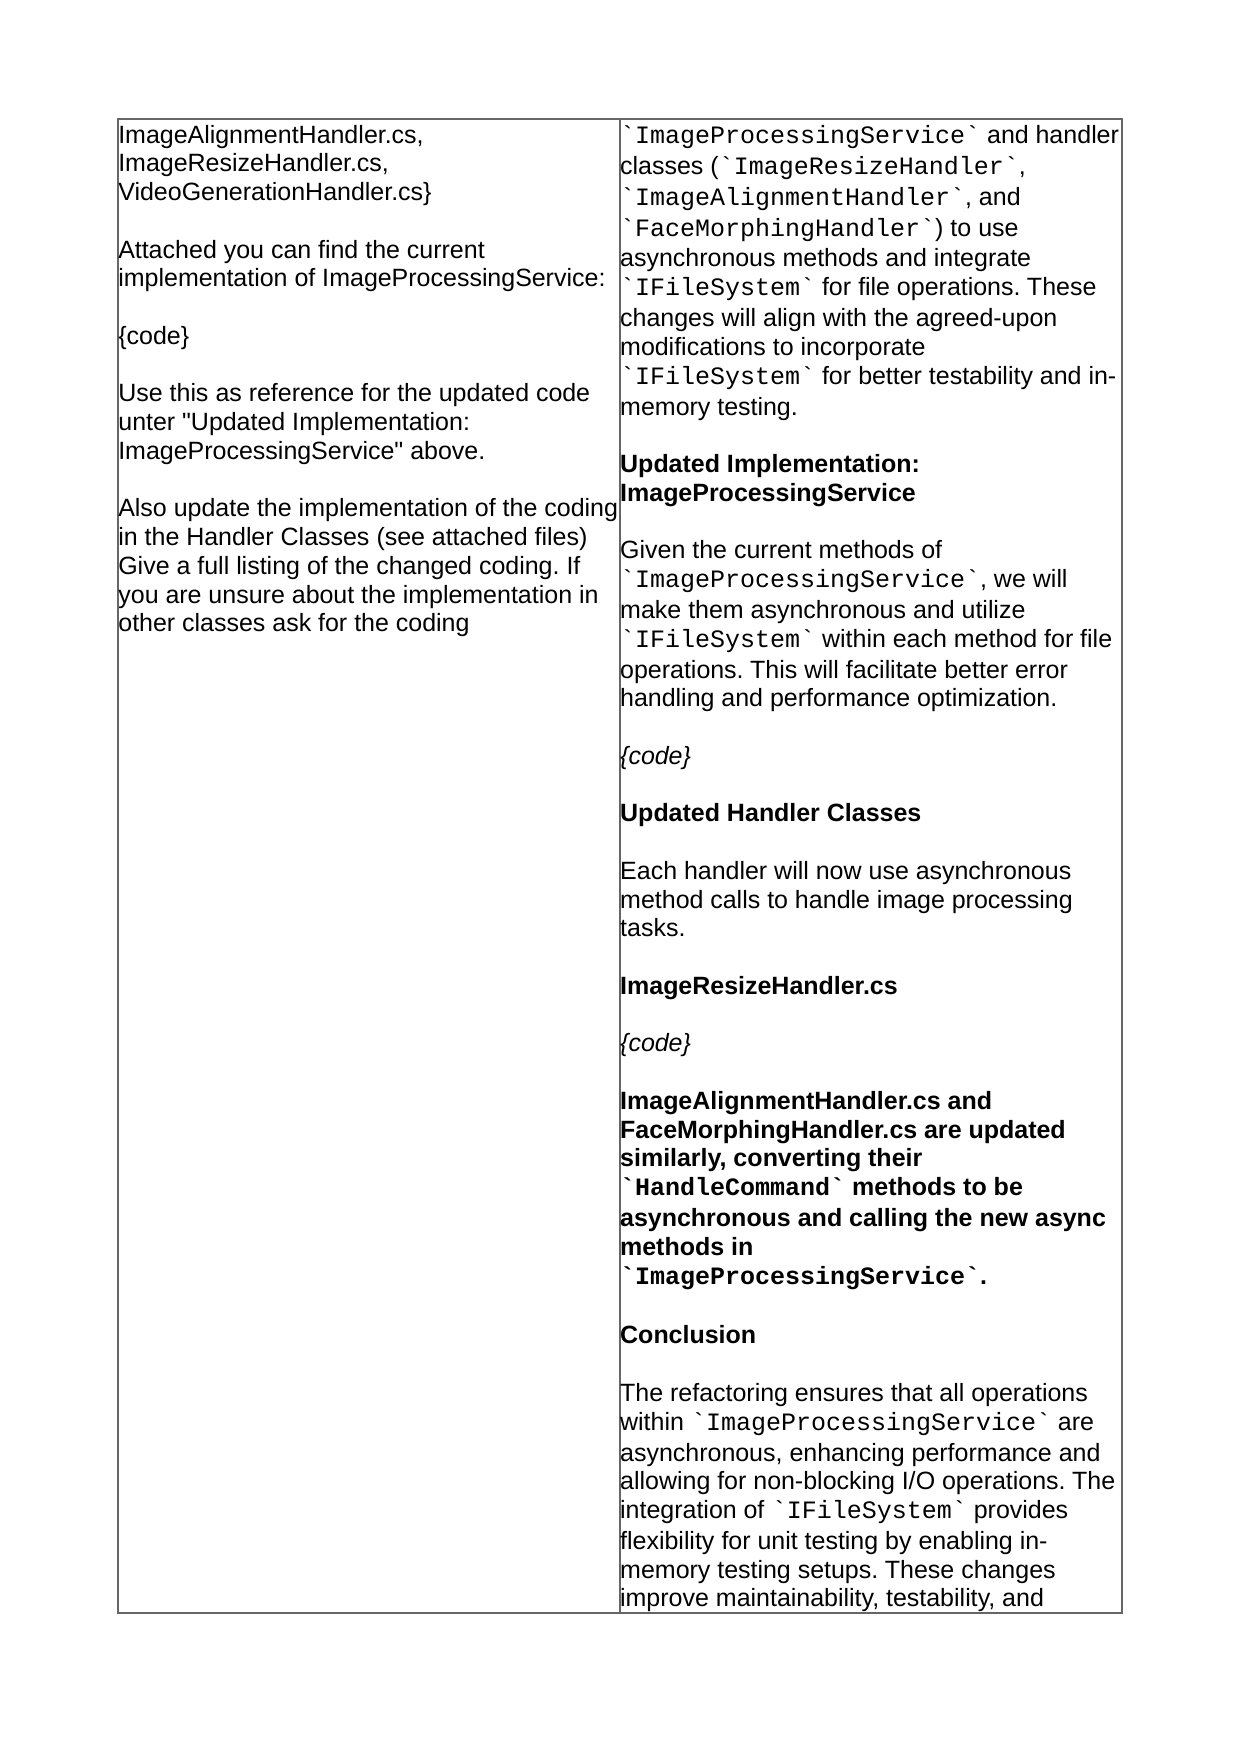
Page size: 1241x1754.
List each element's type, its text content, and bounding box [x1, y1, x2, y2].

table_cell ImageAlignmentHandler.cs, ImageResizeHandler.cs, VideoGenerationHandler.cs} Attached you can find the current implementation of ImageProcessingService: {code} Use this as reference for the updated code unter "Updated Implementation: ImageProcessingService" above. Also update the implementation of the coding in the Handler Classes (see attached files) Give a full listing of the changed coding. If you are unsure about the implementation in other classes ask for the coding [119, 120, 619, 1612]
table_cell `ImageProcessingService` and handler classes (`ImageResizeHandler`, `ImageAlignmentHandler`, and `FaceMorphingHandler`) to use asynchronous methods and integrate `IFileSystem` for file operations. These changes will align with the agreed-upon modifications to incorporate `IFileSystem` for better testability and in-memory testing. Updated Implementation: ImageProcessingService Given the current methods of `ImageProcessingService`, we will make them asynchronous and utilize `IFileSystem` within each method for file operations. This will facilitate better error handling and performance optimization. {code} Updated Handler Classes Each handler will now use asynchronous method calls to handle image processing tasks. ImageResizeHandler.cs {code} ImageAlignmentHandler.cs and FaceMorphingHandler.cs are updated similarly, converting their `HandleCommand` methods to be asynchronous and calling the new async methods in `ImageProcessingService`. Conclusion The refactoring ensures that all operations within `ImageProcessingService` are asynchronous, enhancing performance and allowing for non-blocking I/O operations. The integration of `IFileSystem` provides flexibility for unit testing by enabling in-memory testing setups. These changes improve maintainability, testability, and [621, 120, 1121, 1612]
